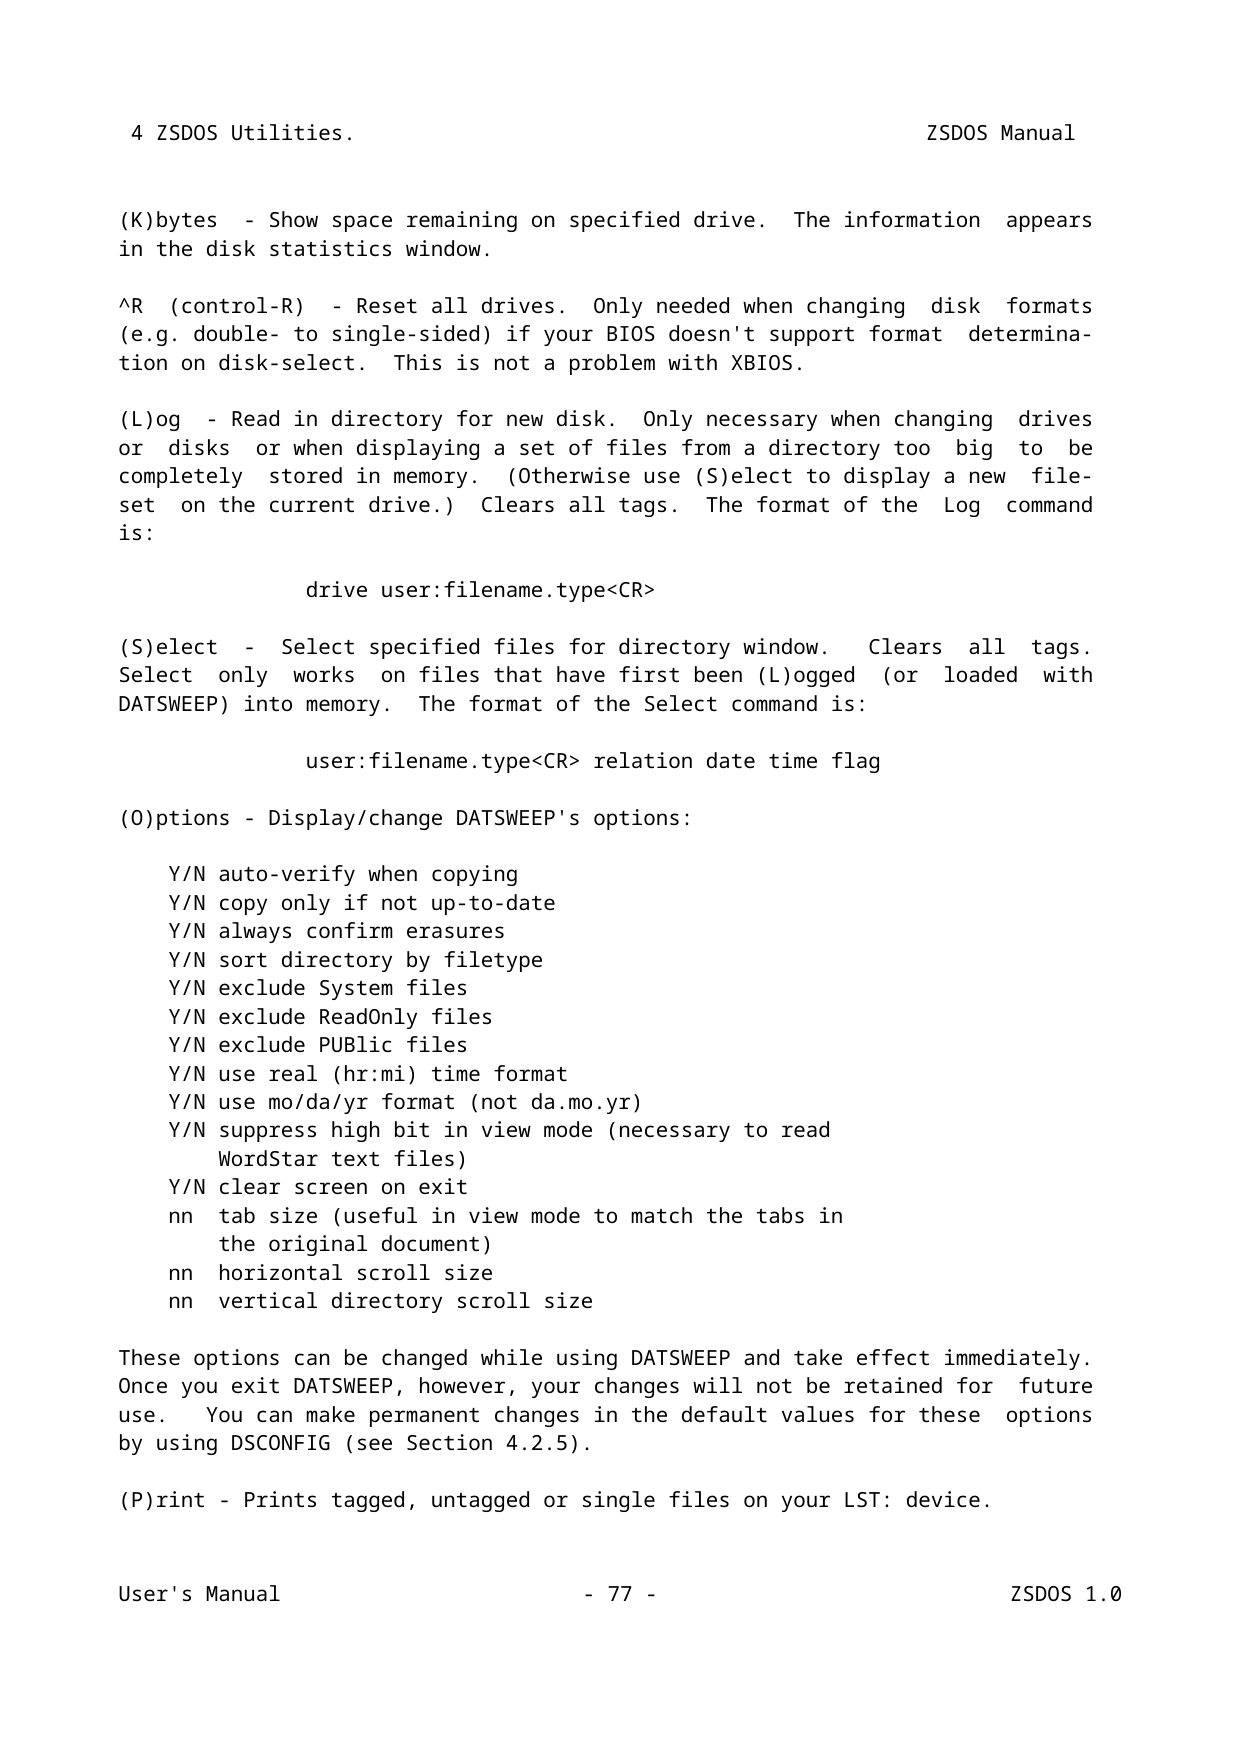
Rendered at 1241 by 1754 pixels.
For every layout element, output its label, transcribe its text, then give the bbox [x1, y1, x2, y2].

text tion on disk-select. This is not a problem with XBIOS. [118, 348, 1122, 376]
text nn horizontal scroll size [118, 1258, 1122, 1286]
text drive user:filename.type<CR> [118, 575, 1122, 604]
text DATSWEEP) into memory. The format of the Select command is: [118, 689, 1122, 717]
text These options can be changed while using DATSWEEP and take effect immediately. [118, 1343, 1122, 1371]
text Y/N suppress high bit in view mode (necessary to read [118, 1116, 1122, 1144]
text use. You can make permanent changes in the default values for these options [118, 1400, 1122, 1428]
text Y/N auto-verify when copying [118, 859, 1122, 888]
text Once you exit DATSWEEP, however, your changes will not be retained for future [118, 1371, 1122, 1400]
text user:filename.type<CR> relation date time flag [118, 746, 1122, 774]
text the original document) [118, 1229, 1122, 1258]
text Select only works on files that have first been (L)ogged (or loaded with [118, 661, 1122, 689]
text Y/N exclude ReadOnly files [118, 1002, 1122, 1030]
text Y/N sort directory by filetype [118, 945, 1122, 973]
text Y/N exclude PUBlic files [118, 1030, 1122, 1059]
text nn vertical directory scroll size [118, 1286, 1122, 1314]
text (S)elect - Select specified files for directory window. Clears all tags. [118, 632, 1122, 661]
text (O)ptions - Display/change DATSWEEP's options: [118, 803, 1122, 831]
text Y/N clear screen on exit [118, 1172, 1122, 1201]
text Y/N always confirm erasures [118, 916, 1122, 945]
text (e.g. double- to single-sided) if your BIOS doesn't support format determina- [118, 319, 1122, 348]
text is: [118, 518, 1122, 547]
text Y/N copy only if not up-to-date [118, 888, 1122, 916]
text (P)rint - Prints tagged, untagged or single files on your LST: device. [118, 1485, 1122, 1514]
text set on the current drive.) Clears all tags. The format of the Log command [118, 490, 1122, 518]
text or disks or when displaying a set of files from a directory too big to be [118, 433, 1122, 461]
text nn tab size (useful in view mode to match the tabs in [118, 1201, 1122, 1229]
text in the disk statistics window. [118, 234, 1122, 262]
text Y/N use real (hr:mi) time format [118, 1059, 1122, 1087]
text WordStar text files) [118, 1144, 1122, 1172]
text Y/N use mo/da/yr format (not da.mo.yr) [118, 1087, 1122, 1116]
text ^R (control-R) - Reset all drives. Only needed when changing disk formats [118, 291, 1122, 319]
text Y/N exclude System files [118, 973, 1122, 1002]
text (K)bytes - Show space remaining on specified drive. The information appears [118, 206, 1122, 234]
text (L)og - Read in directory for new disk. Only necessary when changing drives [118, 404, 1122, 433]
text completely stored in memory. (Otherwise use (S)elect to display a new file- [118, 461, 1122, 490]
text by using DSCONFIG (see Section 4.2.5). [118, 1428, 1122, 1457]
